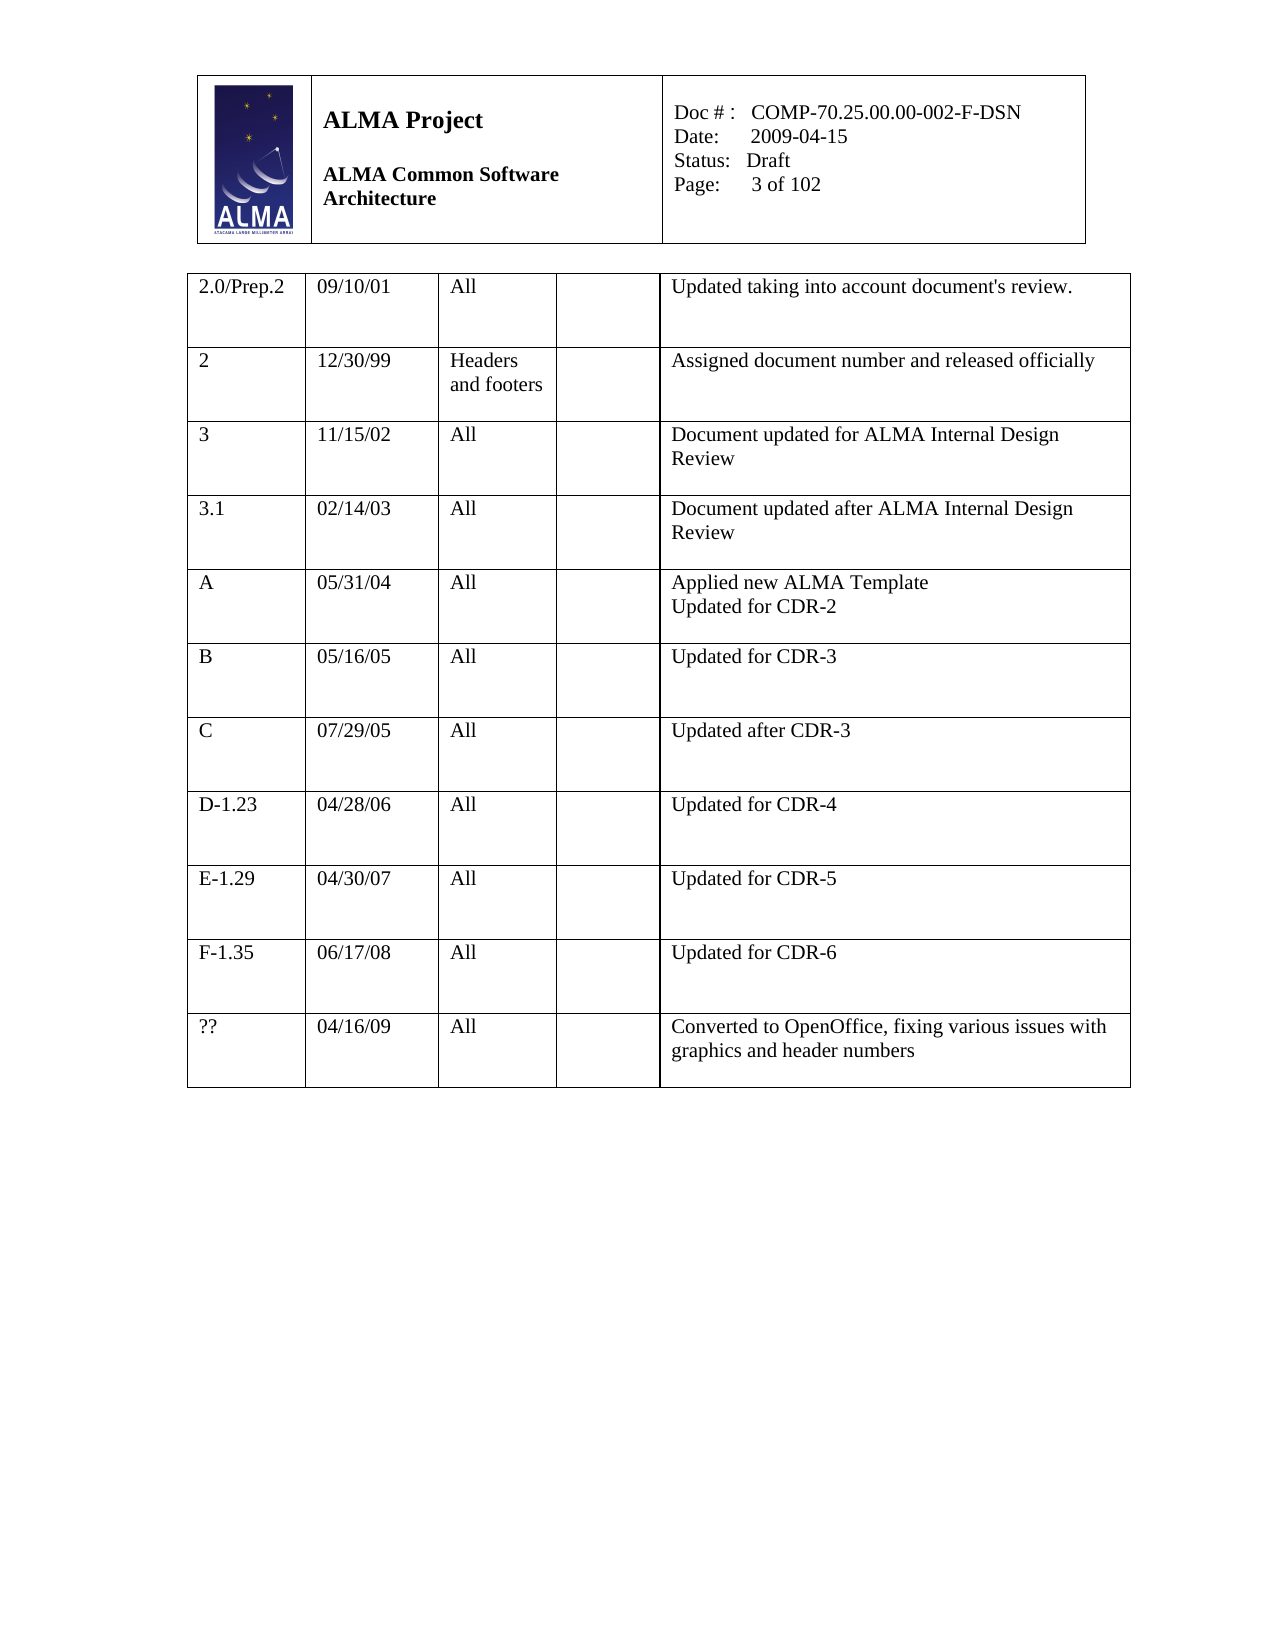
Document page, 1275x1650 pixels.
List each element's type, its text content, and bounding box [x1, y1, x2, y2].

table_cell Updated for CDR-6 [661, 940, 1130, 1013]
table_cell All [439, 940, 556, 1013]
table_cell 3 [188, 422, 305, 495]
table_cell Headers and footers [439, 348, 556, 421]
table_cell 2 [188, 348, 305, 421]
table_cell All [439, 1014, 556, 1087]
table_cell 04/28/06 [306, 792, 438, 865]
table_cell [557, 570, 659, 643]
table_cell 05/31/04 [306, 570, 438, 643]
table_cell Updated for CDR-4 [661, 792, 1130, 865]
table_cell All [439, 718, 556, 791]
table_cell [557, 274, 659, 347]
table_cell Applied new ALMA Template Updated for CDR-2 [661, 570, 1130, 643]
table_cell 04/16/09 [306, 1014, 438, 1087]
table_cell All [439, 422, 556, 495]
table_cell 11/15/02 [306, 422, 438, 495]
table_cell 06/17/08 [306, 940, 438, 1013]
table_cell 3.1 [188, 496, 305, 569]
table_cell [557, 1014, 659, 1087]
table_cell 07/29/05 [306, 718, 438, 791]
table_cell All [439, 496, 556, 569]
table_cell 09/10/01 [306, 274, 438, 347]
table_cell F-1.35 [188, 940, 305, 1013]
table_cell 2.0/Prep.2 [188, 274, 305, 347]
table_cell C [188, 718, 305, 791]
table_cell Updated for CDR-3 [661, 644, 1130, 717]
table_cell All [439, 274, 556, 347]
table_cell All [439, 570, 556, 643]
table_cell E-1.29 [188, 866, 305, 939]
table_cell B [188, 644, 305, 717]
table_cell 09/26/01 [306, 348, 438, 421]
table_cell [557, 422, 659, 495]
table_cell [557, 866, 659, 939]
table_cell [557, 940, 659, 1013]
table_cell 04/30/07 [306, 866, 438, 939]
table_cell Document updated for ALMA Internal Design Review [661, 422, 1130, 495]
table_cell Updated for CDR-5 [661, 866, 1130, 939]
table_cell [557, 348, 659, 421]
table_cell Updated after CDR-3 [661, 718, 1130, 791]
table_cell All [439, 792, 556, 865]
table_cell All [439, 866, 556, 939]
table_cell ?? [188, 1014, 305, 1087]
table_cell 05/16/05 [306, 644, 438, 717]
table_cell [557, 496, 659, 569]
table_cell A [188, 570, 305, 643]
table_cell Converted to OpenOffice, fixing various issues with graphics and header numbers [661, 1014, 1130, 1087]
table_cell D-1.23 [188, 792, 305, 865]
table_cell [557, 792, 659, 865]
table_cell [557, 644, 659, 717]
picture [214, 85, 293, 235]
table_cell 02/14/03 [306, 496, 438, 569]
table_cell Document updated after ALMA Internal Design Review [661, 496, 1130, 569]
table_cell Updated taking into account document's review. [661, 274, 1130, 347]
table_cell [557, 718, 659, 791]
table_cell Assigned document number and released officially [661, 348, 1130, 421]
table_cell All [439, 644, 556, 717]
